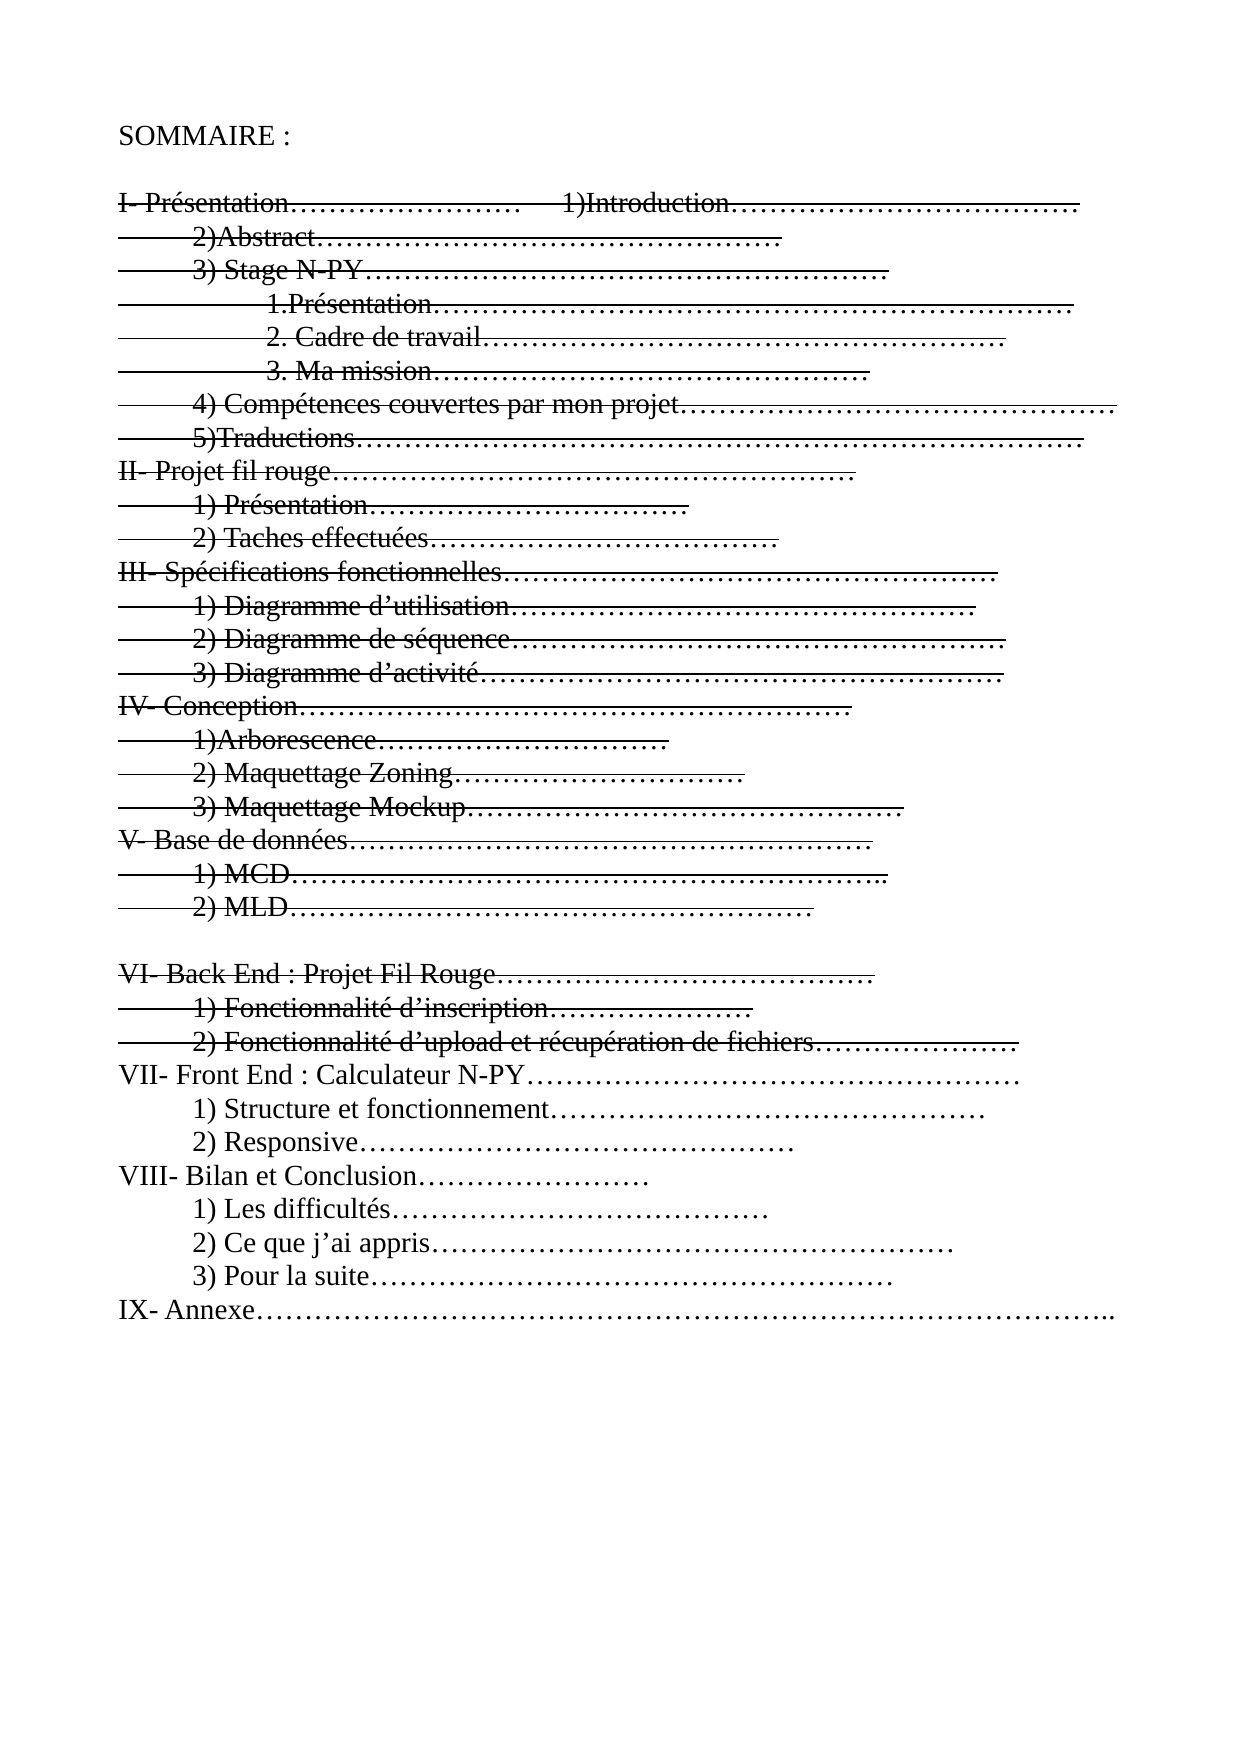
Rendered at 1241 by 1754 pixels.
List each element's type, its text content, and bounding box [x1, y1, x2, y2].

text 1.Présentation………………………………………………………… [118, 286, 1122, 319]
text 2) MLD……………………………………………… [118, 889, 1122, 923]
text 1) Les difficultés………………………………… [118, 1191, 1122, 1225]
text IX- Annexe…………………………………………………………………………….. [118, 1292, 1122, 1326]
text 1) Structure et fonctionnement……………………………………… [118, 1091, 1122, 1124]
text VII- Front End : Calculateur N-PY…………………………………………… [118, 1057, 1122, 1091]
text IV- Conception………………………………………………… 1)Arborescence………………………… [118, 688, 1122, 755]
text 1) Présentation…………………………… [118, 487, 1122, 521]
text V- Base de données……………………………………………… [118, 822, 1122, 856]
text I- Présentation…………………… 1)Introduction……………………………… 2)Abstract………………………………………… [118, 185, 1122, 252]
text VIII- Bilan et Conclusion…………………… [118, 1158, 1122, 1191]
text VI- Back End : Projet Fil Rouge………………………………… [118, 957, 1122, 990]
text III- Spécifications fonctionnelles…………………………………………… [118, 554, 1122, 588]
text 2) Maquettage Zoning………………………… [118, 755, 1122, 789]
text SOMMAIRE : [118, 118, 1122, 152]
text 2) Taches effectuées……………………………… [118, 521, 1122, 554]
text II- Projet fil rouge……………………………………………… [118, 453, 1122, 487]
text 2) Fonctionnalité d’upload et récupération de fichiers………………… [118, 1024, 1122, 1057]
text 5)Traductions………………………………………………………………… [118, 420, 1122, 453]
text 1) MCD…………………………………………………….. [118, 856, 1122, 889]
text 3) Diagramme d’activité……………………………………………… [118, 655, 1122, 688]
text 3. Ma mission……………………………………… [118, 353, 1122, 386]
text 4) Compétences couvertes par mon projet……………………………………… [118, 386, 1122, 420]
text 2. Cadre de travail……………………………………………… [118, 319, 1122, 353]
text 2) Diagramme de séquence…………………………………………… [118, 621, 1122, 655]
text 2) Ce que j’ai appris……………………………………………… [118, 1225, 1122, 1258]
text 3) Pour la suite……………………………………………… [118, 1258, 1122, 1292]
text 1) Fonctionnalité d’inscription………………… [118, 990, 1122, 1024]
text 1) Diagramme d’utilisation………………………………………… [118, 588, 1122, 621]
text 3) Maquettage Mockup……………………………………… [118, 789, 1122, 822]
text 3) Stage N-PY……………………………………………… [118, 252, 1122, 286]
text 2) Responsive……………………………………… [118, 1124, 1122, 1158]
